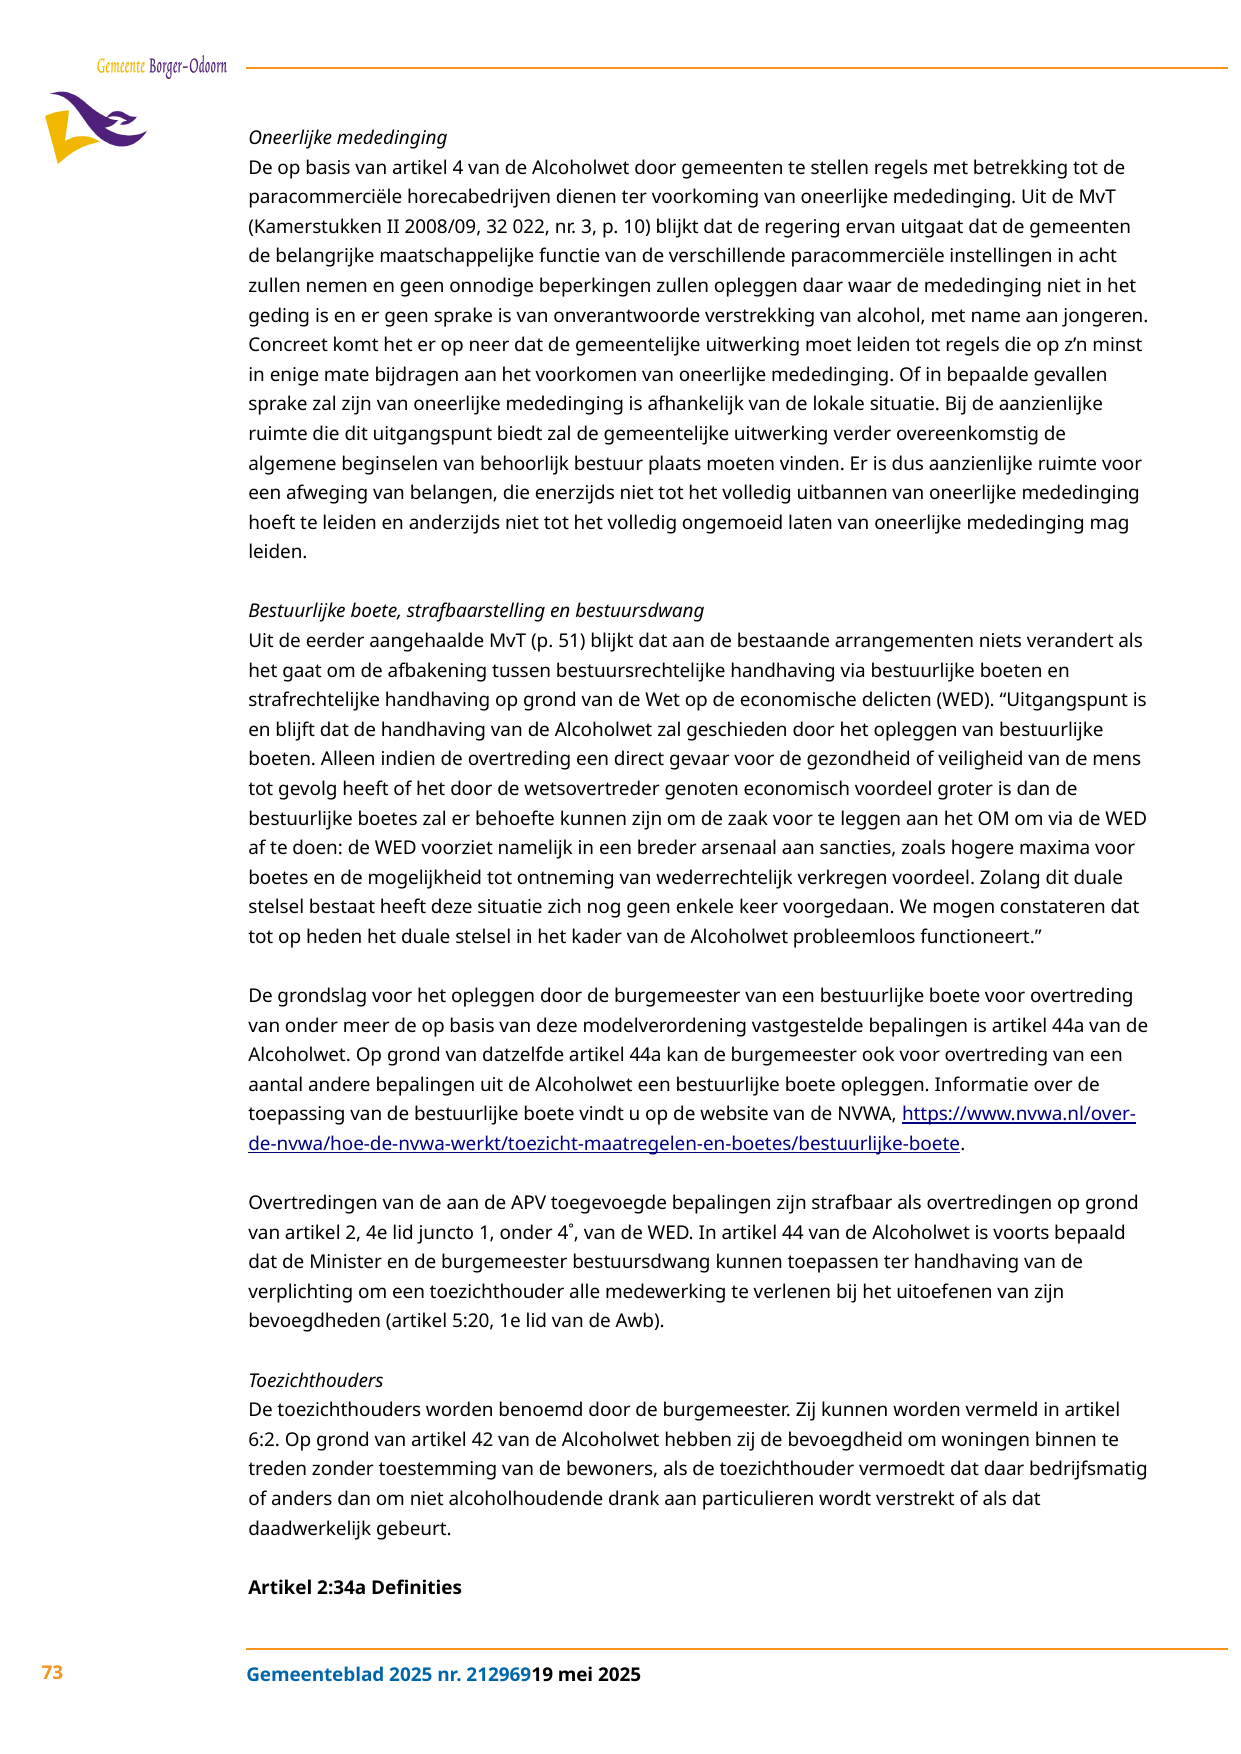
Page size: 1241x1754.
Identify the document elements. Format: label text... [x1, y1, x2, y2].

text Bestuurlijke boete, strafbaarstelling en bestuursdwang [248, 598, 1152, 623]
text Oneerlijke mededinging [248, 124, 1152, 150]
text De grondslag voor het opleggen door de burgemeester van een bestuurlijke boete voor overtreding van onder meer de op basis van deze modelverordening vastgestelde bepalingen is artikel 44a van de Alcoholwet. Op grond van datzelfde artikel 44a kan de burgemeester ook voor overtreding van een aantal andere bepalingen uit de Alcoholwet een bestuurlijke boete opleggen. Informatie over de toepassing van de bestuurlijke boete vindt u op de website van de NVWA, https://www.nvwa.nl/over-de-nvwa/hoe-de-nvwa-werkt/toezicht-maatregelen-en-boetes/bestuurlijke-boete. [248, 982, 1152, 1156]
text Toezichthouders [248, 1367, 1152, 1393]
text Overtredingen van de aan de APV toegevoegde bepalingen zijn strafbaar als overtredingen op grond van artikel 2, 4e lid juncto 1, onder 4˚, van de WED. In artikel 44 van de Alcoholwet is voorts bepaald dat de Minister en de burgemeester bestuursdwang kunnen toepassen ter handhaving van de verplichting om een toezichthouder alle medewerking te verlenen bij het uitoefenen van zijn bevoegdheden (artikel 5:20, 1e lid van de Awb). [248, 1189, 1152, 1333]
text Artikel 2:34a Definities [248, 1574, 1152, 1600]
text Uit de eerder aangehaalde MvT (p. 51) blijkt dat aan de bestaande arrangementen niets verandert als het gaat om de afbakening tussen bestuursrechtelijke handhaving via bestuurlijke boeten en strafrechtelijke handhaving op grond van de Wet op de economische delicten (WED). “Uitgangspunt is en blijft dat de handhaving van de Alcoholwet zal geschieden door het opleggen van bestuurlijke boeten. Alleen indien de overtreding een direct gevaar voor de gezondheid of veiligheid van de mens tot gevolg heeft of het door de wetsovertreder genoten economisch voordeel groter is dan de bestuurlijke boetes zal er behoefte kunnen zijn om de zaak voor te leggen aan het OM om via de WED af te doen: de WED voorziet namelijk in een breder arsenaal aan sancties, zoals hogere maxima voor boetes en de mogelijkheid tot ontneming van wederrechtelijk verkregen voordeel. Zolang dit duale stelsel bestaat heeft deze situatie zich nog geen enkele keer voorgedaan. We mogen constateren dat tot op heden het duale stelsel in het kader van de Alcoholwet probleemloos functioneert.” [248, 627, 1152, 949]
text De op basis van artikel 4 van de Alcoholwet door gemeenten te stellen regels met betrekking tot de paracommerciële horecabedrijven dienen ter voorkoming van oneerlijke mededinging. Uit de MvT (Kamerstukken II 2008/09, 32 022, nr. 3, p. 10) blijkt dat de regering ervan uitgaat dat de gemeenten de belangrijke maatschappelijke functie van de verschillende paracommerciële instellingen in acht zullen nemen en geen onnodige beperkingen zullen opleggen daar waar de mededinging niet in het geding is en er geen sprake is van onverantwoorde verstrekking van alcohol, met name aan jongeren. Concreet komt het er op neer dat de gemeentelijke uitwerking moet leiden tot regels die op z’n minst in enige mate bijdragen aan het voorkomen van oneerlijke mededinging. Of in bepaalde gevallen sprake zal zijn van oneerlijke mededinging is afhankelijk van de lokale situatie. Bij de aanzienlijke ruimte die dit uitgangspunt biedt zal de gemeentelijke uitwerking verder overeenkomstig de algemene beginselen van behoorlijk bestuur plaats moeten vinden. Er is dus aanzienlijke ruimte voor een afweging van belangen, die enerzijds niet tot het volledig uitbannen van oneerlijke mededinging hoeft te leiden en anderzijds niet tot het volledig ongemoeid laten van oneerlijke mededinging mag leiden. [248, 154, 1152, 564]
text De toezichthouders worden benoemd door de burgemeester. Zij kunnen worden vermeld in artikel 6:2. Op grond van artikel 42 van de Alcoholwet hebben zij de bevoegdheid om woningen binnen te treden zonder toestemming van de bewoners, als de toezichthouder vermoedt dat daar bedrijfsmatig of anders dan om niet alcoholhoudende drank aan particulieren wordt verstrekt of als dat daadwerkelijk gebeurt. [248, 1396, 1152, 1541]
picture [41, 47, 231, 172]
